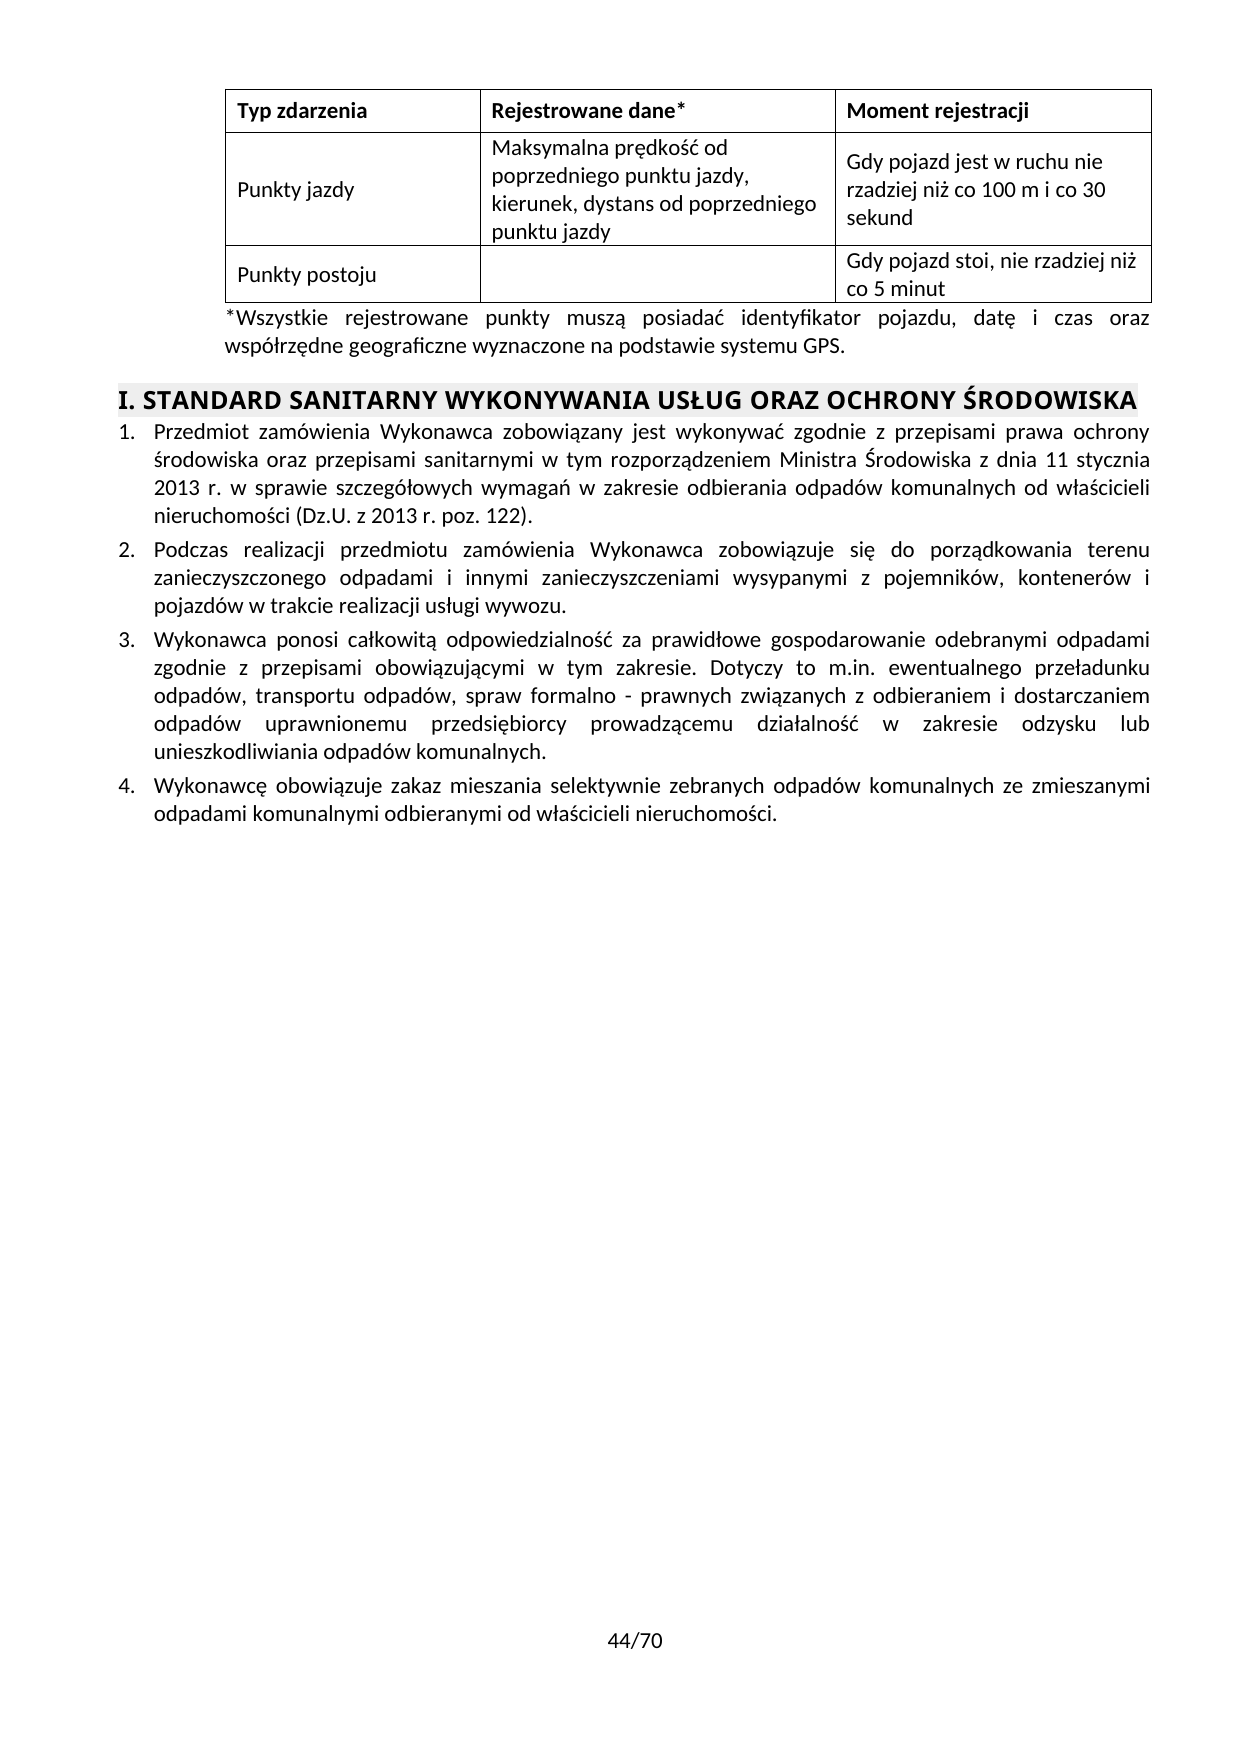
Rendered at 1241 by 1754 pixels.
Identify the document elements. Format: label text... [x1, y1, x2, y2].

table_cell Maksymalna prędkość od poprzedniego punktu jazdy, kierunek, dystans od poprzedniego punktu jazdy [481, 133, 835, 245]
list Wykonawca ponosi całkowitą odpowiedzialność za prawidłowe gospodarowanie odebranymi odpadami zgodnie z przepisami obowiązującymi w tym zakresie. Dotyczy to m.in. ewentualnego przeładunku odpadów, transportu odpadów, spraw formalno - prawnych związanych z odbieraniem i dostarczaniem odpadów uprawnionemu przedsiębiorcy prowadzącemu działalność w zakresie odzysku lub unieszkodliwiania odpadów komunalnych. [118, 625, 1152, 765]
table_header Typ zdarzenia [226, 90, 480, 132]
list Podczas realizacji przedmiotu zamówienia Wykonawca zobowiązuje się do porządkowania terenu zanieczyszczonego odpadami i innymi zanieczyszczeniami wysypanymi z pojemników, kontenerów i pojazdów w trakcie realizacji usługi wywozu. [118, 535, 1152, 619]
table_cell Punkty jazdy [226, 133, 480, 245]
table_cell Punkty postoju [226, 246, 480, 302]
table_cell Gdy pojazd stoi, nie rzadziej niż co 5 minut [836, 246, 1151, 302]
table_cell Gdy pojazd jest w ruchu nie rzadziej niż co 100 m i co 30 sekund [836, 133, 1151, 245]
table_header Moment rejestracji [836, 90, 1151, 132]
list Przedmiot zamówienia Wykonawca zobowiązany jest wykonywać zgodnie z przepisami prawa ochrony środowiska oraz przepisami sanitarnymi w tym rozporządzeniem Ministra Środowiska z dnia 11 stycznia 2013 r. w sprawie szczegółowych wymagań w zakresie odbierania odpadów komunalnych od właścicieli nieruchomości (Dz.U. z 2013 r. poz. 122). [118, 417, 1152, 529]
table_header Rejestrowane dane* [481, 90, 835, 132]
list *Wszystkie rejestrowane punkty muszą posiadać identyfikator pojazdu, datę i czas oraz współrzędne geograficzne wyznaczone na podstawie systemu GPS. [165, 303, 1152, 359]
list Wykonawcę obowiązuje zakaz mieszania selektywnie zebranych odpadów komunalnych ze zmieszanymi odpadami komunalnymi odbieranymi od właścicieli nieruchomości. [118, 771, 1152, 827]
table_cell [481, 246, 835, 302]
